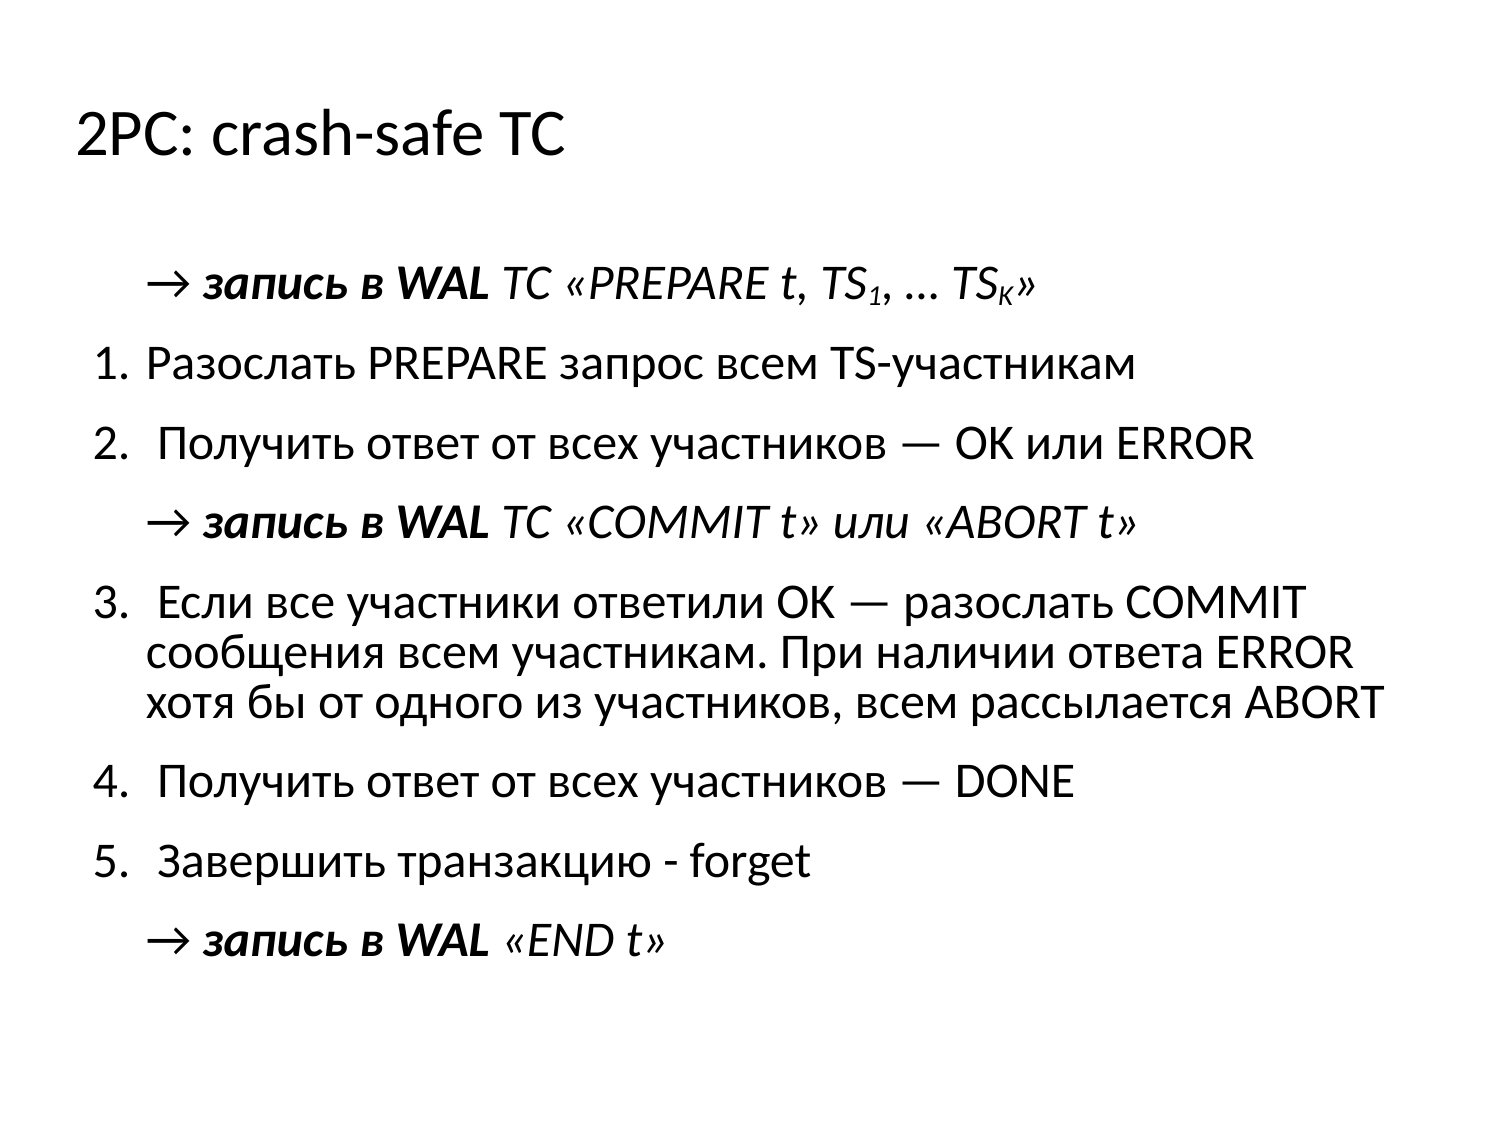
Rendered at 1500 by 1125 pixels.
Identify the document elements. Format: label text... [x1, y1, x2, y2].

list → запись в WAL TC «PREPARE t, TS1, … TSK» Разослать PREPARE запрос всем TS-участникам Получить ответ от всех участников — OK или ERROR → запись в WAL TC «COMMIT t» или «ABORT t» Если все участники ответили OK — разослать COMMIT сообщения всем участникам. При наличии ответа ERROR хотя бы от одного из участников, всем рассылается ABORT Получить ответ от всех участников — DONE Завершить транзакцию - forget → запись в WAL «END t» [75, 262, 1425, 1005]
title 2PC: crash-safe TC [75, 45, 1425, 233]
